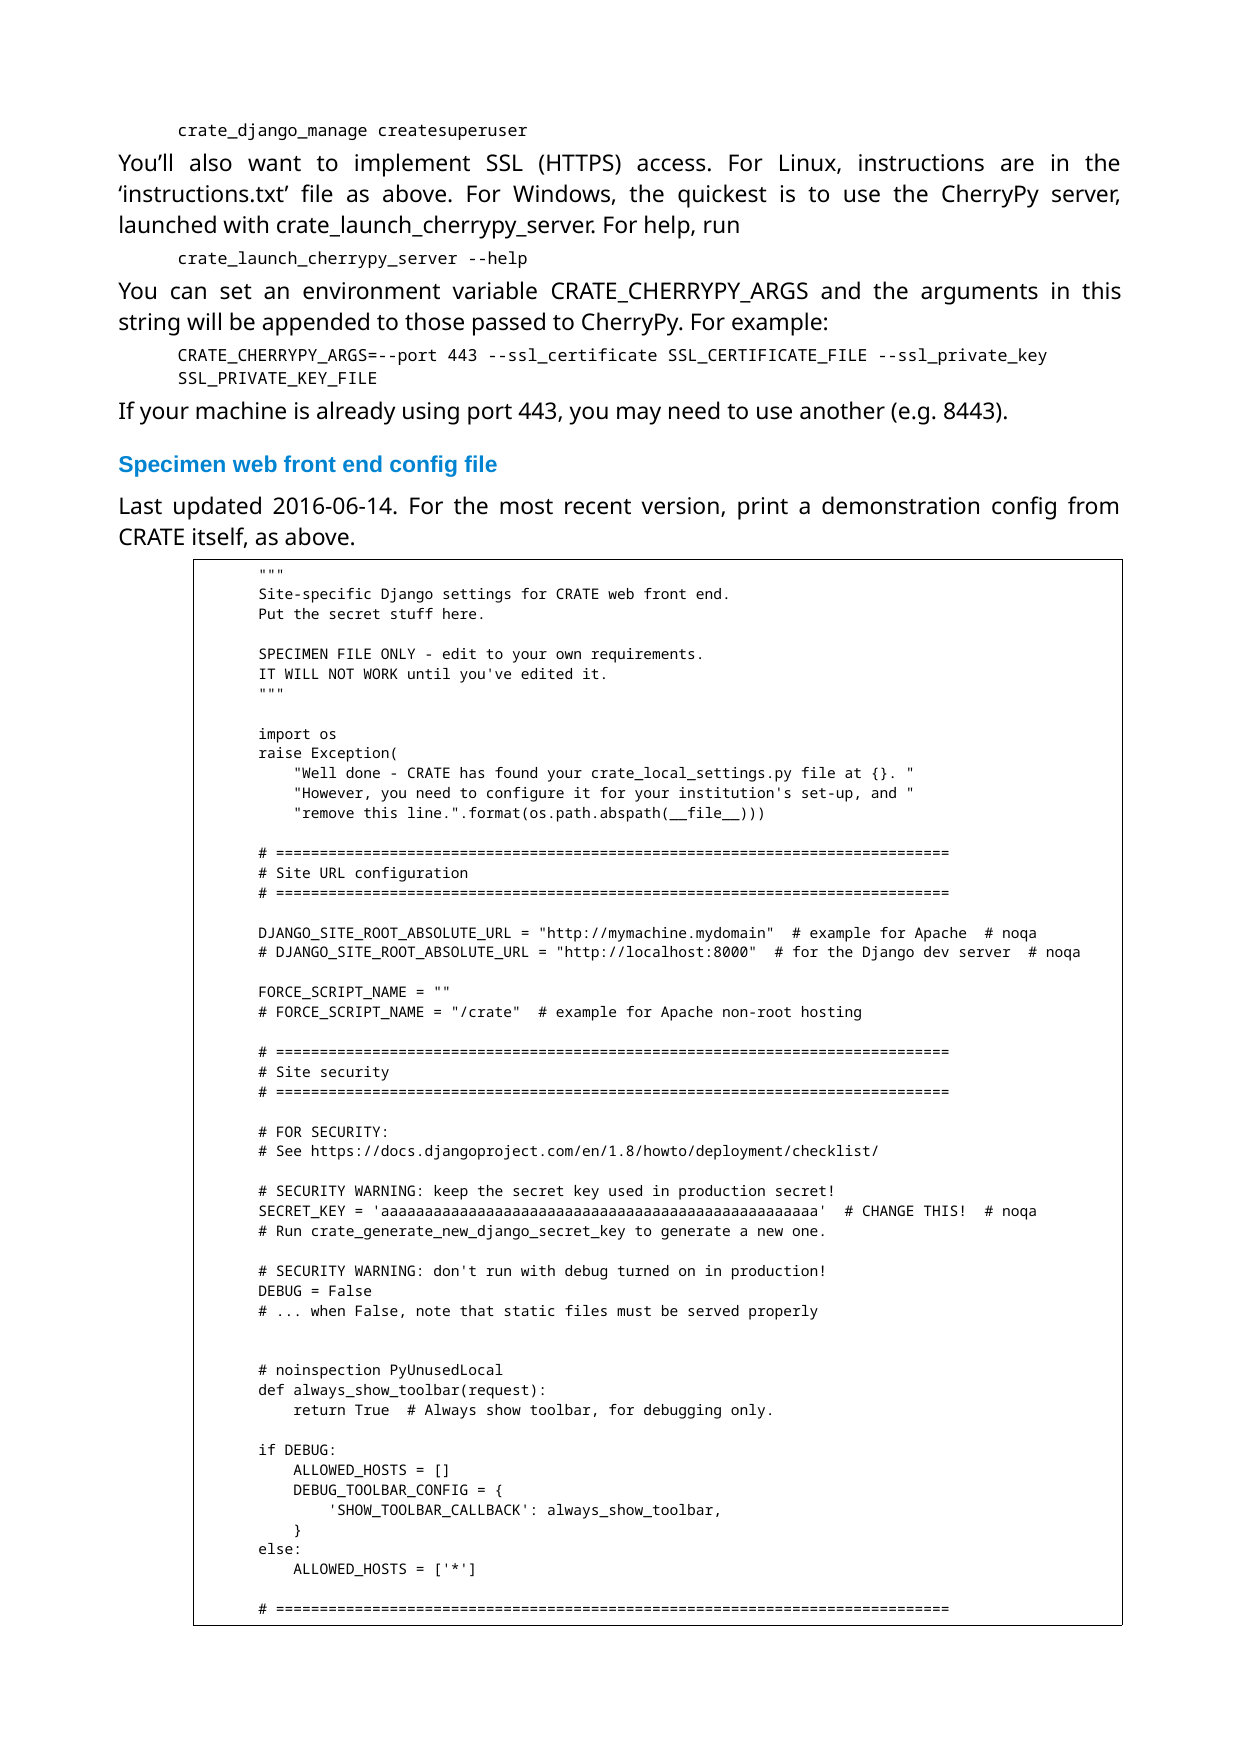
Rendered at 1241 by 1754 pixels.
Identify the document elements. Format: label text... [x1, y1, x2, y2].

text You’ll also want to implement SSL (HTTPS) access. For Linux, instructions are in the ‘instructions.txt’ file as above. For Windows, the quickest is to use the CherryPy server, launched with crate_launch_cherrypy_server. For help, run [118, 147, 1122, 241]
subtitle Specimen web front end config file [118, 451, 1122, 477]
table_header """ Site-specific Django settings for CRATE web front end. Put the secret stuff here. SPECIMEN FILE ONLY - edit to your own requirements. IT WILL NOT WORK until you've edited it. """ import os raise Exception( "Well done - CRATE has found your crate_local_settings.py file at {}. " "However, you need to configure it for your institution's set-up, and " "remove this line.".format(os.path.abspath(__file__))) # ============================================================================= # Site URL configuration # ============================================================================= DJANGO_SITE_ROOT_ABSOLUTE_URL = "http://mymachine.mydomain" # example for Apache # noqa # DJANGO_SITE_ROOT_ABSOLUTE_URL = "http://localhost:8000" # for the Django dev server # noqa FORCE_SCRIPT_NAME = "" # FORCE_SCRIPT_NAME = "/crate" # example for Apache non-root hosting # ============================================================================= # Site security # ============================================================================= # FOR SECURITY: # See https://docs.djangoproject.com/en/1.8/howto/deployment/checklist/ # SECURITY WARNING: keep the secret key used in production secret! SECRET_KEY = 'aaaaaaaaaaaaaaaaaaaaaaaaaaaaaaaaaaaaaaaaaaaaaaaaaa' # CHANGE THIS! # noqa # Run crate_generate_new_django_secret_key to generate a new one. # SECURITY WARNING: don't run with debug turned on in production! DEBUG = False # ... when False, note that static files must be served properly # noinspection PyUnusedLocal def always_show_toolbar(request): return True # Always show toolbar, for debugging only. if DEBUG: ALLOWED_HOSTS = [] DEBUG_TOOLBAR_CONFIG = { 'SHOW_TOOLBAR_CALLBACK': always_show_toolbar, } else: ALLOWED_HOSTS = ['*'] # ============================================================================= [194, 560, 1122, 1624]
text crate_launch_cherrypy_server --help [177, 246, 1122, 269]
text You can set an environment variable CRATE_CHERRYPY_ARGS and the arguments in this string will be appended to those passed to CherryPy. For example: [118, 275, 1122, 338]
text Last updated 2016-06-14. For the most recent version, print a demonstration config from CRATE itself, as above. [118, 490, 1122, 552]
text If your machine is already using port 443, you may need to use another (e.g. 8443). [118, 395, 1122, 426]
text crate_django_manage createsuperuser [177, 118, 1122, 141]
text CRATE_CHERRYPY_ARGS=--port 443 --ssl_certificate SSL_CERTIFICATE_FILE --ssl_private_key SSL_PRIVATE_KEY_FILE [177, 343, 1122, 389]
